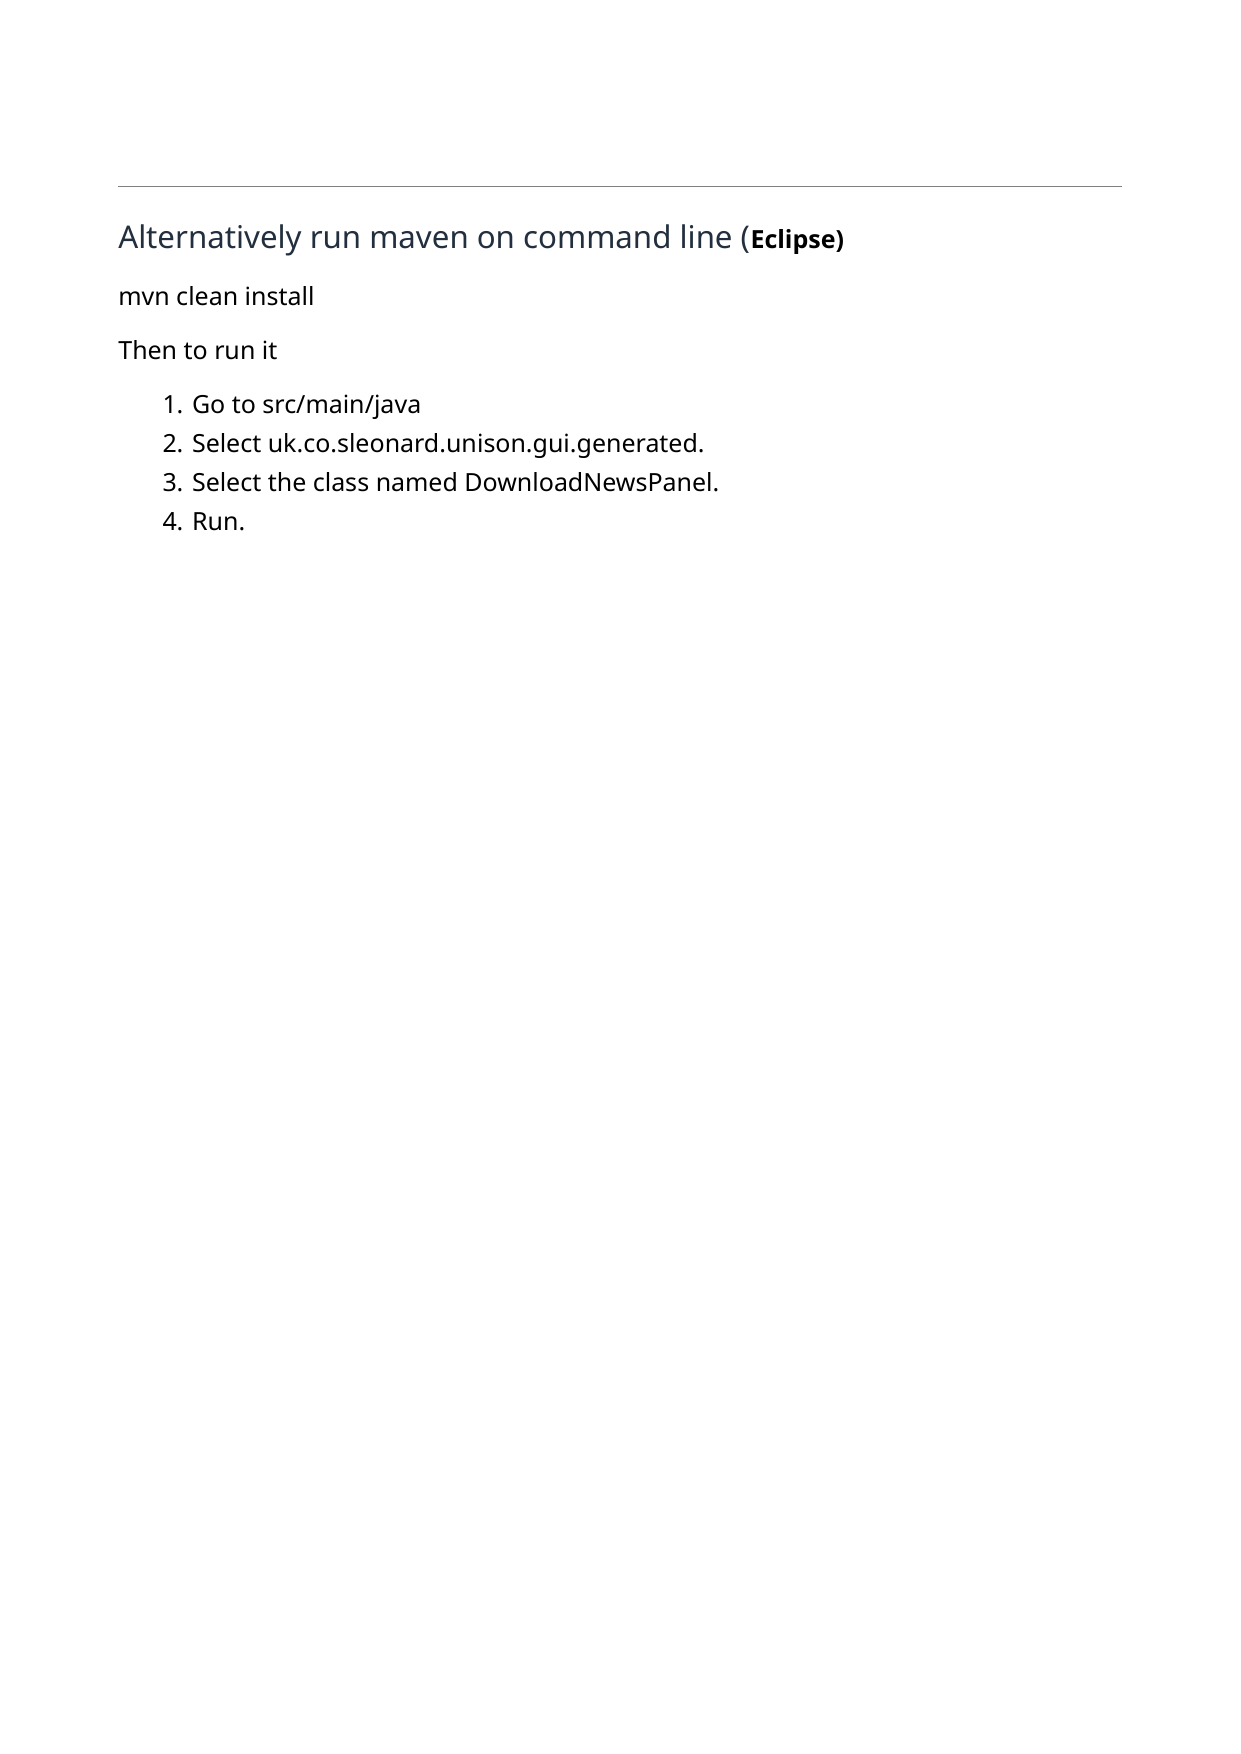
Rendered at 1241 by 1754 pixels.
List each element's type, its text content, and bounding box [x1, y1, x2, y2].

list Go to src/main/java [162, 386, 1122, 420]
list Select uk.co.sleonard.unison.gui.generated. [162, 425, 1122, 459]
list Select the class named DownloadNewsPanel. [162, 464, 1122, 499]
list Run. [162, 504, 1122, 538]
text Alternatively run maven on command line (Eclipse) [118, 215, 1122, 258]
text Then to run it [118, 332, 1122, 367]
text mvn clean install [118, 279, 1122, 313]
